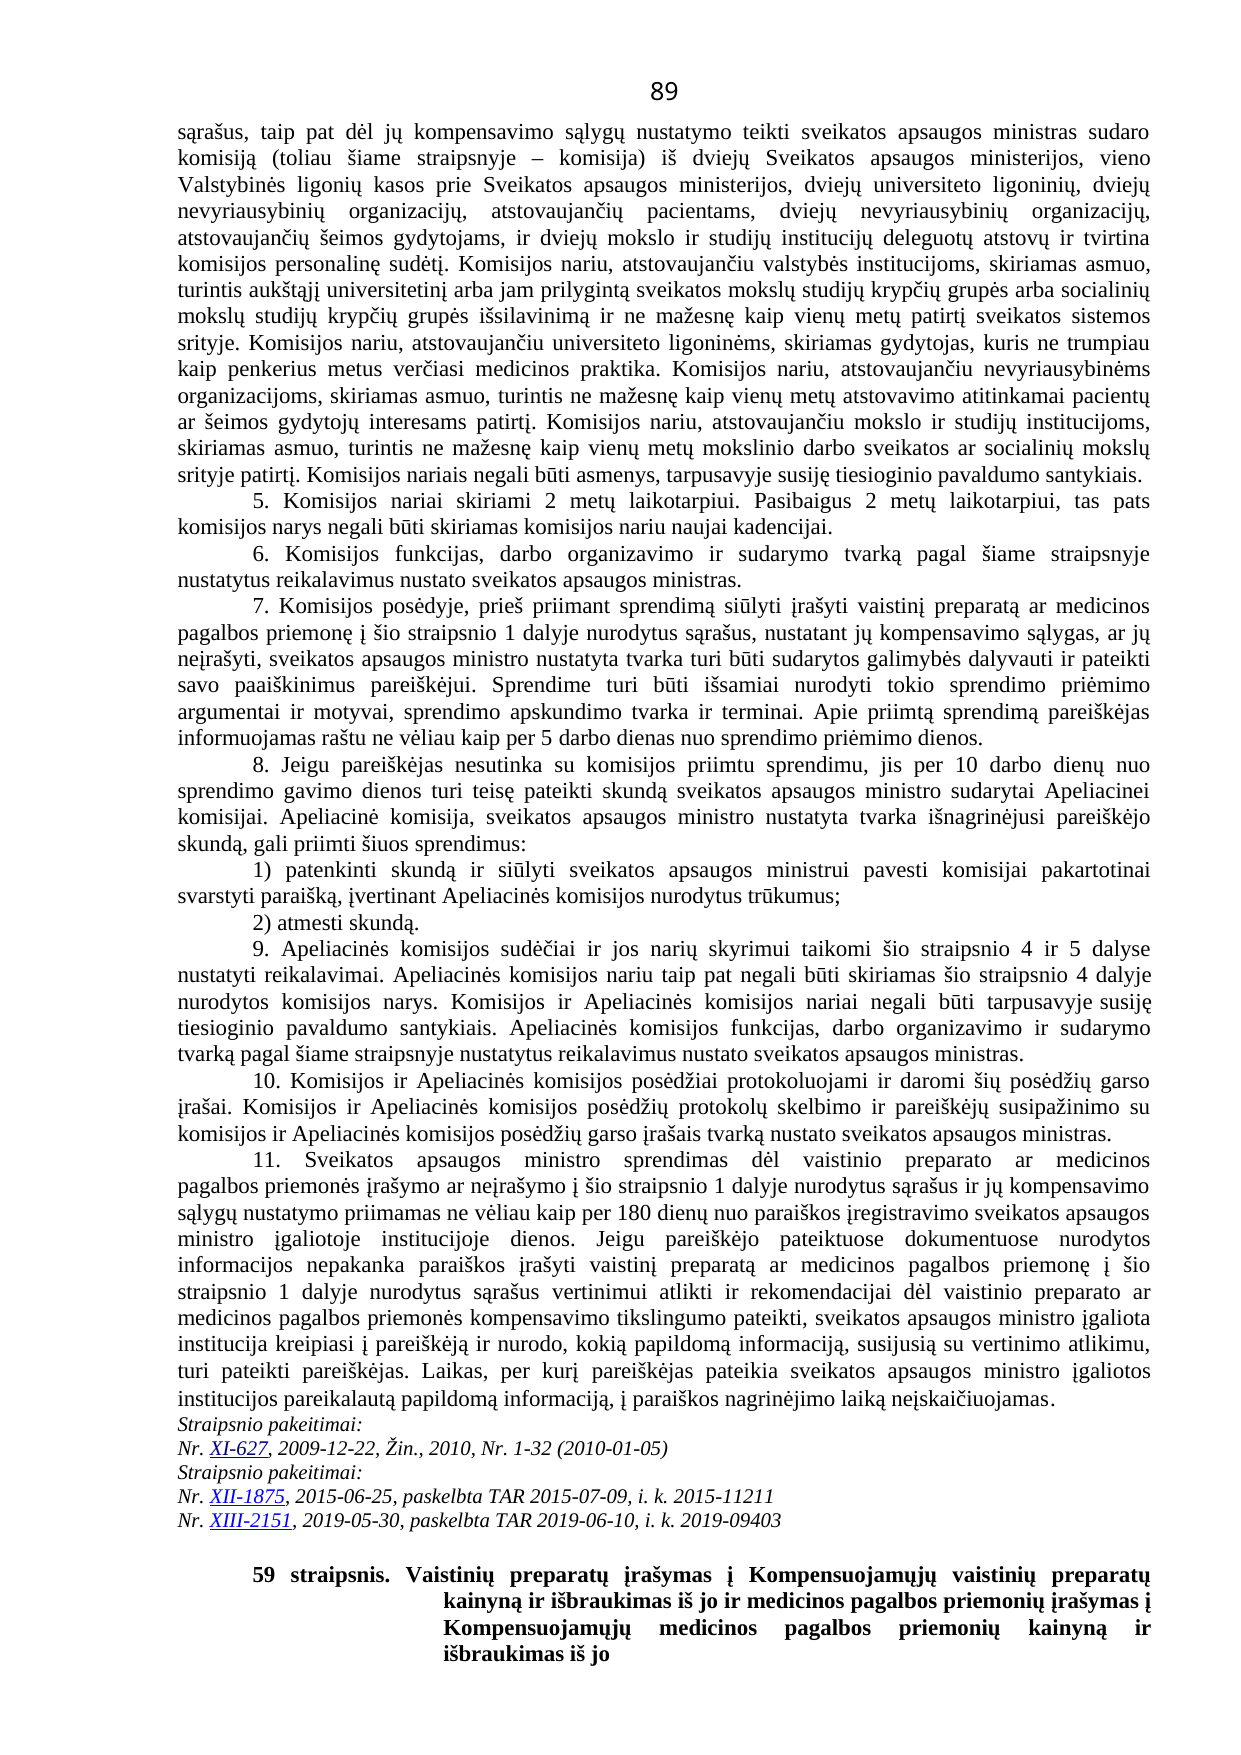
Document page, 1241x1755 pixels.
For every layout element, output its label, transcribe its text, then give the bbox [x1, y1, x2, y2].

text Nr. XI-627, 2009-12-22, Žin., 2010, Nr. 1-32 (2010-01-05) [177, 1436, 1152, 1460]
text 2) atmesti skundą. [177, 909, 1152, 935]
text 5. Komisijos nariai skiriami 2 metų laikotarpiui. Pasibaigus 2 metų laikotarpiui, tas pats komisijos narys negali būti skiriamas komisijos nariu naujai kadencijai. [177, 487, 1152, 540]
text 11. Sveikatos apsaugos ministro sprendimas dėl vaistinio preparato ar medicinos pagalbos priemonės įrašymo ar neįrašymo į šio straipsnio 1 dalyje nurodytus sąrašus ir jų kompensavimo sąlygų nustatymo priimamas ne vėliau kaip per 180 dienų nuo paraiškos įregistravimo sveikatos apsaugos ministro įgaliotoje institucijoje dienos. Jeigu pareiškėjo pateiktuose dokumentuose nurodytos informacijos nepakanka paraiškos įrašyti vaistinį preparatą ar medicinos pagalbos priemonę į šio straipsnio 1 dalyje nurodytus sąrašus vertinimui atlikti ir rekomendacijai dėl vaistinio preparato ar medicinos pagalbos priemonės kompensavimo tikslingumo pateikti, sveikatos apsaugos ministro įgaliota institucija kreipiasi į pareiškėją ir nurodo, kokią papildomą informaciją, susijusią su vertinimo atlikimu, turi pateikti pareiškėjas. Laikas, per kurį pareiškėjas pateikia sveikatos apsaugos ministro įgaliotos institucijos pareikalautą papildomą informaciją, į paraiškos nagrinėjimo laiką neįskaičiuojamas. [177, 1146, 1152, 1412]
text 8. Jeigu pareiškėjas nesutinka su komisijos priimtu sprendimu, jis per 10 darbo dienų nuo sprendimo gavimo dienos turi teisę pateikti skundą sveikatos apsaugos ministro sudarytai Apeliacinei komisijai. Apeliacinė komisija, sveikatos apsaugos ministro nustatyta tvarka išnagrinėjusi pareiškėjo skundą, gali priimti šiuos sprendimus: [177, 751, 1152, 856]
text 9. Apeliacinės komisijos sudėčiai ir jos narių skyrimui taikomi šio straipsnio 4 ir 5 dalyse nustatyti reikalavimai. Apeliacinės komisijos nariu taip pat negali būti skiriamas šio straipsnio 4 dalyje nurodytos komisijos narys. Komisijos ir Apeliacinės komisijos nariai negali būti tarpusavyje susiję tiesioginio pavaldumo santykiais. Apeliacinės komisijos funkcijas, darbo organizavimo ir sudarymo tvarką pagal šiame straipsnyje nustatytus reikalavimus nustato sveikatos apsaugos ministras. [177, 935, 1152, 1067]
text Straipsnio pakeitimai: [177, 1412, 1152, 1436]
text 10. Komisijos ir Apeliacinės komisijos posėdžiai protokoluojami ir daromi šių posėdžių garso įrašai. Komisijos ir Apeliacinės komisijos posėdžių protokolų skelbimo ir pareiškėjų susipažinimo su komisijos ir Apeliacinės komisijos posėdžių garso įrašais tvarką nustato sveikatos apsaugos ministras. [177, 1067, 1152, 1146]
text Straipsnio pakeitimai: [177, 1460, 1152, 1484]
text 1) patenkinti skundą ir siūlyti sveikatos apsaugos ministrui pavesti komisijai pakartotinai svarstyti paraišką, įvertinant Apeliacinės komisijos nurodytus trūkumus; [177, 856, 1152, 909]
text 59 straipsnis. Vaistinių preparatų įrašymas į Kompensuojamųjų vaistinių preparatų kainyną ir išbraukimas iš jo ir medicinos pagalbos priemonių įrašymas į Kompensuojamųjų medicinos pagalbos priemonių kainyną ir išbraukimas iš jo [252, 1561, 1152, 1666]
text Nr. XIII-2151, 2019-05-30, paskelbta TAR 2019-06-10, i. k. 2019-09403 [177, 1508, 1152, 1532]
text sąrašus, taip pat dėl jų kompensavimo sąlygų nustatymo teikti sveikatos apsaugos ministras sudaro komisiją (toliau šiame straipsnyje – komisija) iš dviejų Sveikatos apsaugos ministerijos, vieno Valstybinės ligonių kasos prie Sveikatos apsaugos ministerijos, dviejų universiteto ligoninių, dviejų nevyriausybinių organizacijų, atstovaujančių pacientams, dviejų nevyriausybinių organizacijų, atstovaujančių šeimos gydytojams, ir dviejų mokslo ir studijų institucijų deleguotų atstovų ir tvirtina komisijos personalinę sudėtį. Komisijos nariu, atstovaujančiu valstybės institucijoms, skiriamas asmuo, turintis aukštąjį universitetinį arba jam prilygintą sveikatos mokslų studijų krypčių grupės arba socialinių mokslų studijų krypčių grupės išsilavinimą ir ne mažesnę kaip vienų metų patirtį sveikatos sistemos srityje. Komisijos nariu, atstovaujančiu universiteto ligoninėms, skiriamas gydytojas, kuris ne trumpiau kaip penkerius metus verčiasi medicinos praktika. Komisijos nariu, atstovaujančiu nevyriausybinėms organizacijoms, skiriamas asmuo, turintis ne mažesnę kaip vienų metų atstovavimo atitinkamai pacientų ar šeimos gydytojų interesams patirtį. Komisijos nariu, atstovaujančiu mokslo ir studijų institucijoms, skiriamas asmuo, turintis ne mažesnę kaip vienų metų mokslinio darbo sveikatos ar socialinių mokslų srityje patirtį. Komisijos nariais negali būti asmenys, tarpusavyje susiję tiesioginio pavaldumo santykiais. [177, 118, 1152, 487]
text Nr. XII-1875, 2015-06-25, paskelbta TAR 2015-07-09, i. k. 2015-11211 [177, 1484, 1152, 1508]
text 7. Komisijos posėdyje, prieš priimant sprendimą siūlyti įrašyti vaistinį preparatą ar medicinos pagalbos priemonę į šio straipsnio 1 dalyje nurodytus sąrašus, nustatant jų kompensavimo sąlygas, ar jų neįrašyti, sveikatos apsaugos ministro nustatyta tvarka turi būti sudarytos galimybės dalyvauti ir pateikti savo paaiškinimus pareiškėjui. Sprendime turi būti išsamiai nurodyti tokio sprendimo priėmimo argumentai ir motyvai, sprendimo apskundimo tvarka ir terminai. Apie priimtą sprendimą pareiškėjas informuojamas raštu ne vėliau kaip per 5 darbo dienas nuo sprendimo priėmimo dienos. [177, 592, 1152, 751]
text 6. Komisijos funkcijas, darbo organizavimo ir sudarymo tvarką pagal šiame straipsnyje nustatytus reikalavimus nustato sveikatos apsaugos ministras. [177, 540, 1152, 592]
